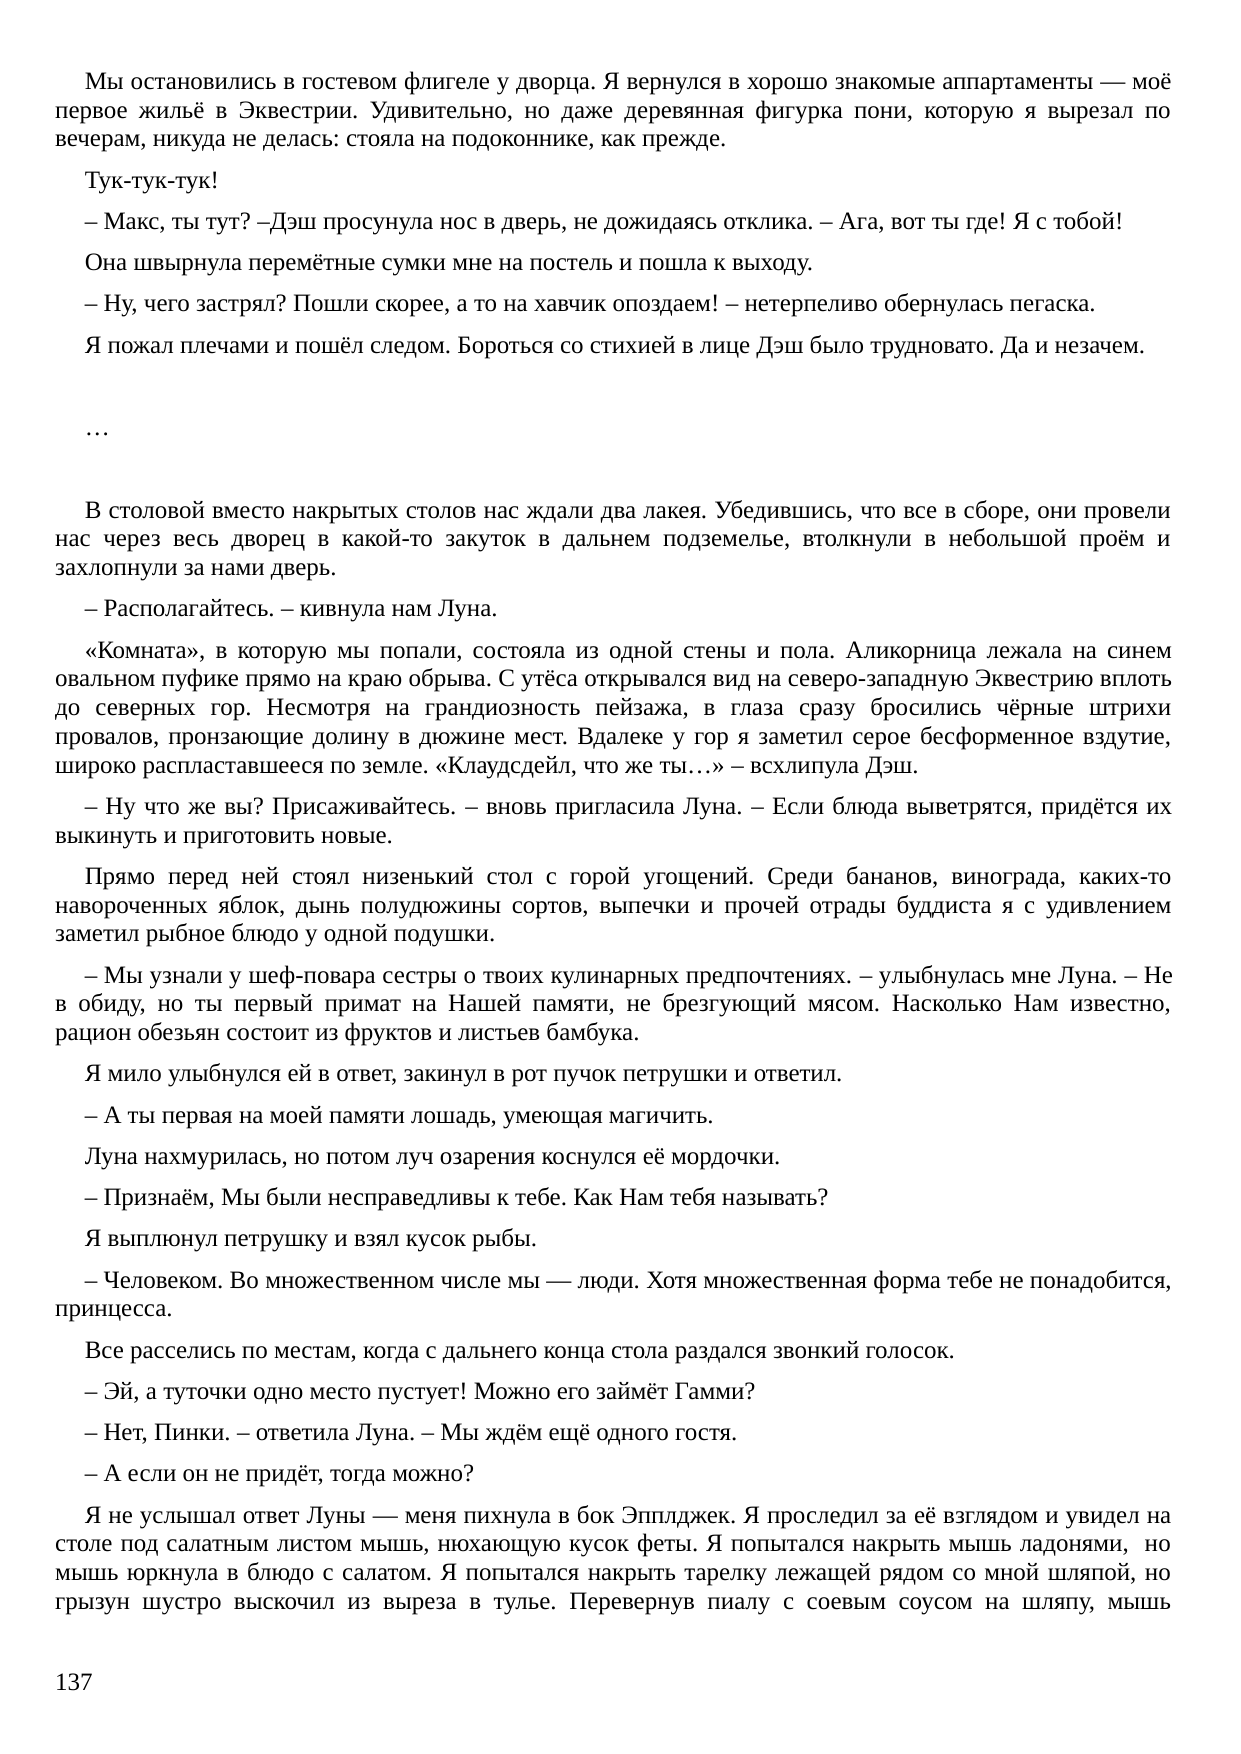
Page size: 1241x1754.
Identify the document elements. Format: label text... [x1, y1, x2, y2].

text Прямо перед ней стоял низенький стол с горой угощений. Среди бананов, винограда, каких-то навороченных яблок, дынь полудюжины сортов, выпечки и прочей отрады буддиста я с удивлением заметил рыбное блюдо у одной подушки. [55, 861, 1173, 947]
text Луна нахмурилась, но потом луч озарения коснулся её мордочки. [55, 1141, 1173, 1170]
text – Признаём, Мы были несправедливы к тебе. Как Нам тебя называть? [55, 1182, 1173, 1211]
text «Комната», в которую мы попали, состояла из одной стены и пола. Аликорница лежала на синем овальном пуфике прямо на краю обрыва. С утёса открывался вид на северо-западную Эквестрию вплоть до северных гор. Несмотря на грандиозность пейзажа, в глаза сразу бросились чёрные штрихи провалов, пронзающие долину в дюжине мест. Вдалеке у гор я заметил серое бесформенное вздутие, широко распластавшееся по земле. «Клаудсдейл, что же ты…» – всхлипула Дэш. [55, 635, 1173, 778]
text – Мы узнали у шеф-повара сестры о твоих кулинарных предпочтениях. – улыбнулась мне Луна. – Не в обиду, но ты первый примат на Нашей памяти, не брезгующий мясом. Насколько Нам известно, рацион обезьян состоит из фруктов и листьев бамбука. [55, 960, 1173, 1046]
text – Человеком. Во множественном числе мы — люди. Хотя множественная форма тебе не понадобится, принцесса. [55, 1265, 1173, 1322]
text Мы остановились в гостевом флигеле у дворца. Я вернулся в хорошо знакомые аппартаменты — моё первое жильё в Эквестрии. Удивительно, но даже деревянная фигурка пони, которую я вырезал по вечерам, никуда не делась: стояла на подоконнике, как прежде. [55, 66, 1173, 152]
text В столовой вместо накрытых столов нас ждали два лакея. Убедившись, что все в сборе, они провели нас через весь дворец в какой-то закуток в дальнем подземелье, втолкнули в небольшой проём и захлопнули за нами дверь. [55, 495, 1173, 581]
text – Эй, а туточки одно место пустует! Можно его займёт Гамми? [55, 1376, 1173, 1405]
text – Ну, чего застрял? Пошли скорее, а то на хавчик опоздаем! – нетерпеливо обернулась пегаска. [55, 288, 1173, 317]
text – Располагайтесь. – кивнула нам Луна. [55, 593, 1173, 622]
text Я мило улыбнулся ей в ответ, закинул в рот пучок петрушки и ответил. [55, 1058, 1173, 1087]
text Я не услышал ответ Луны — меня пихнула в бок Эпплджек. Я проследил за её взглядом и увидел на столе под салатным листом мышь, нюхающую кусок феты. Я попытался накрыть мышь ладонями, но мышь юркнула в блюдо с салатом. Я попытался накрыть тарелку лежащей рядом со мной шляпой, но грызун шустро выскочил из выреза в тулье. Перевернув пиалу с соевым соусом на шляпу, мышь [55, 1500, 1173, 1615]
text – Ну что же вы? Присаживайтесь. – вновь пригласила Луна. – Если блюда выветрятся, придётся их выкинуть и приготовить новые. [55, 791, 1173, 848]
text – Нет, Пинки. – ответила Луна. – Мы ждём ещё одного гостя. [55, 1417, 1173, 1446]
text Я пожал плечами и пошёл следом. Бороться со стихией в лице Дэш было трудновато. Да и незачем. [55, 330, 1173, 358]
text Все расселись по местам, когда с дальнего конца стола раздался звонкий голосок. [55, 1335, 1173, 1363]
text … [55, 412, 1173, 441]
text Я выплюнул петрушку и взял кусок рыбы. [55, 1223, 1173, 1252]
text Она швырнула перемётные сумки мне на постель и пошла к выходу. [55, 247, 1173, 276]
text – Макс, ты тут? –Дэш просунула нос в дверь, не дожидаясь отклика. – Ага, вот ты где! Я с тобой! [55, 206, 1173, 235]
text – А если он не придёт, тогда можно? [55, 1458, 1173, 1487]
text Тук-тук-тук! [55, 165, 1173, 193]
text – А ты первая на моей памяти лошадь, умеющая магичить. [55, 1100, 1173, 1128]
